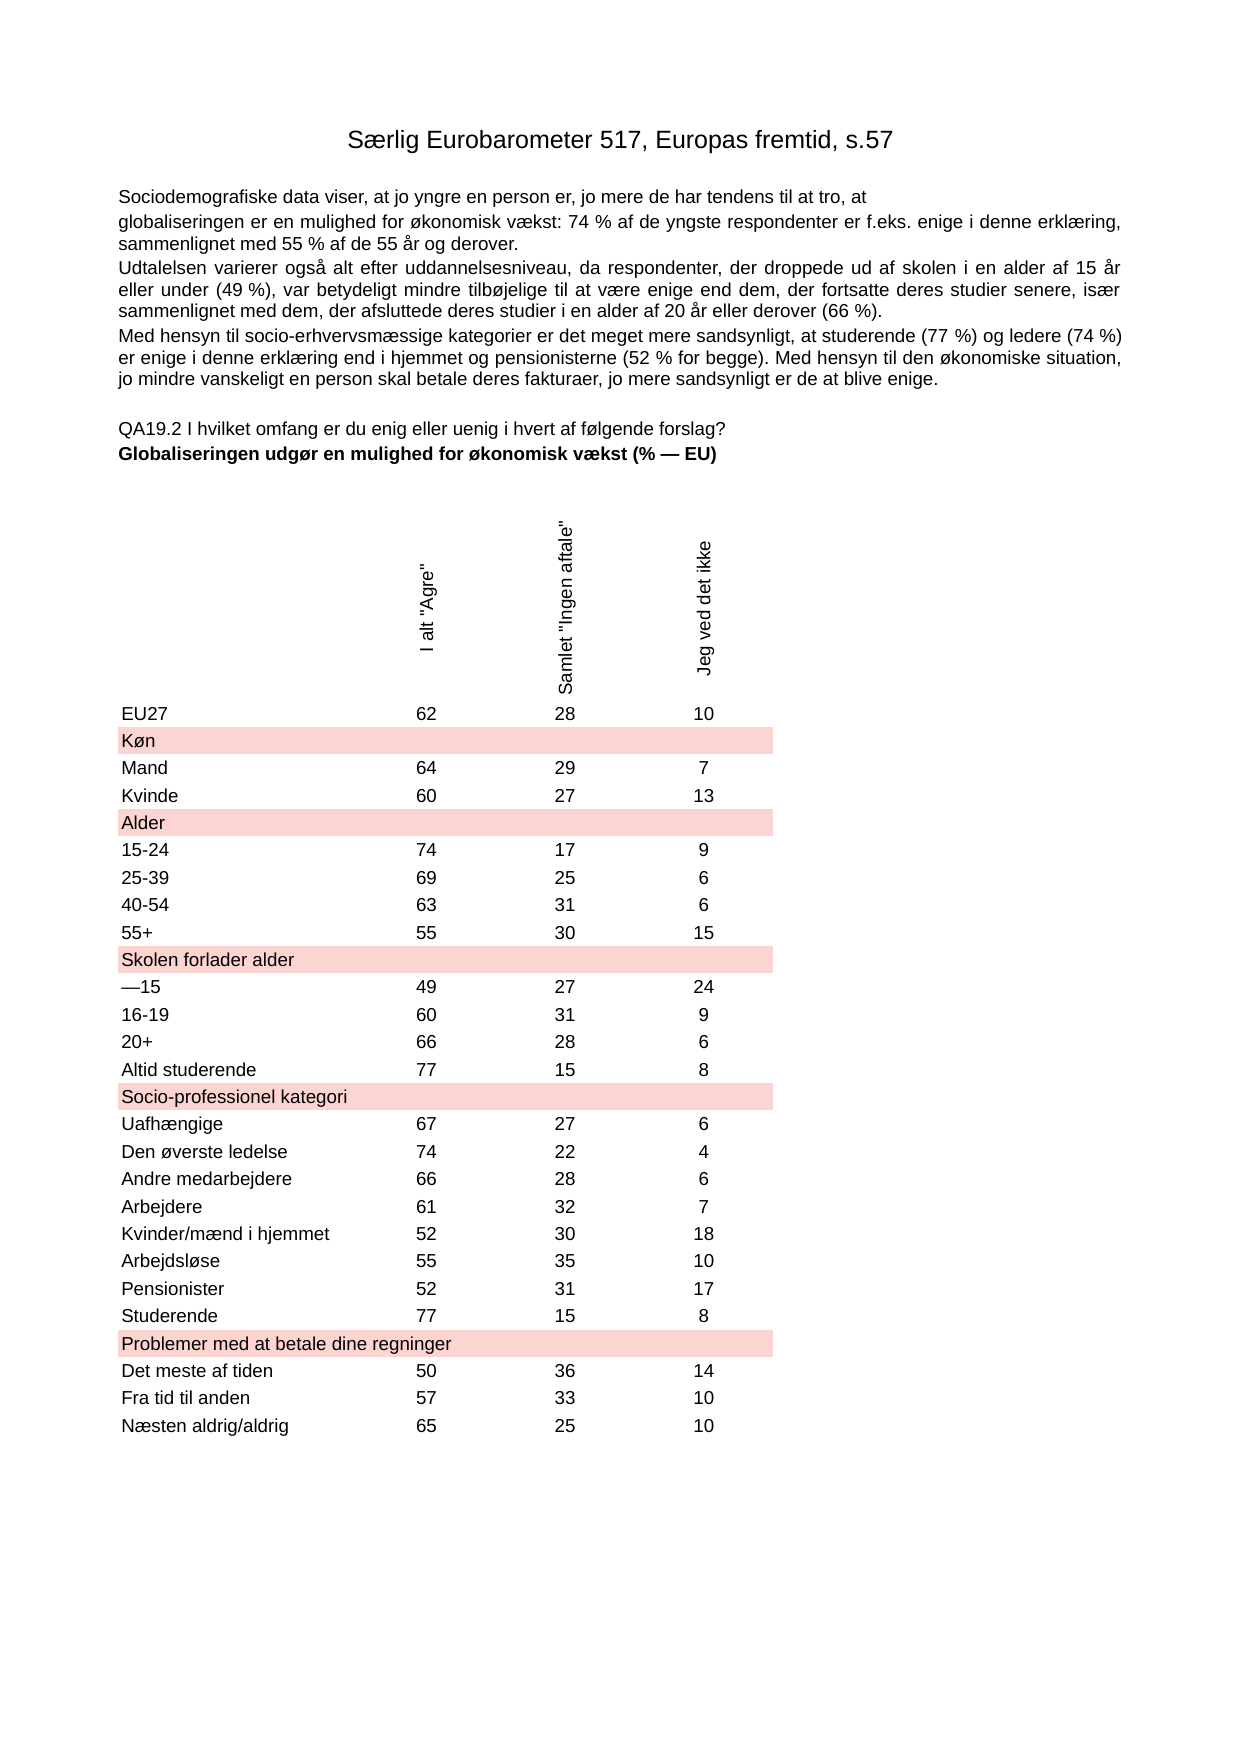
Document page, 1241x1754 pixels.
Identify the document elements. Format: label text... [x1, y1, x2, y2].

table_cell 8 [634, 1302, 773, 1329]
table_cell 66 [357, 1028, 495, 1056]
table_cell Det meste af tiden [118, 1357, 357, 1384]
table_cell [634, 946, 773, 973]
table_cell [357, 809, 495, 836]
table_cell 17 [495, 836, 634, 864]
table_cell 28 [495, 699, 634, 727]
table_cell 77 [357, 1056, 495, 1083]
table_cell 77 [357, 1302, 495, 1329]
table_cell Andre medarbejdere [118, 1165, 357, 1192]
table_cell 27 [495, 1110, 634, 1138]
table_header [118, 517, 357, 699]
table_cell [495, 1330, 634, 1357]
table_cell 62 [357, 699, 495, 727]
table_cell Den øverste ledelse [118, 1138, 357, 1165]
table_cell 27 [495, 782, 634, 809]
text Globaliseringen udgør en mulighed for økonomisk vækst (% — EU) [118, 443, 1122, 464]
table_cell Problemer med at betale dine regninger [118, 1330, 495, 1357]
table_cell 10 [634, 1384, 773, 1412]
table_cell Fra tid til anden [118, 1384, 357, 1412]
table_cell 55 [357, 919, 495, 946]
table_cell 31 [495, 891, 634, 918]
table_cell 57 [357, 1384, 495, 1412]
table_cell 10 [634, 699, 773, 727]
table_cell 15 [634, 919, 773, 946]
table_cell 18 [634, 1220, 773, 1247]
table_cell 17 [634, 1275, 773, 1302]
table_cell 33 [495, 1384, 634, 1412]
text Sociodemografiske data viser, at jo yngre en person er, jo mere de har tendens til at tro, at [118, 186, 1122, 208]
table_cell 55 [357, 1247, 495, 1275]
table_cell 66 [357, 1165, 495, 1192]
table_header Samlet "Ingen aftale" [495, 517, 634, 699]
table_cell Uafhængige [118, 1110, 357, 1138]
table_cell 13 [634, 782, 773, 809]
table_cell Næsten aldrig/aldrig [118, 1412, 357, 1439]
table_cell Alder [118, 809, 357, 836]
table_cell Pensionister [118, 1275, 357, 1302]
table_cell Socio-professionel kategori [118, 1083, 495, 1110]
table_cell 40-54 [118, 891, 357, 918]
table_cell [495, 809, 634, 836]
table_cell 6 [634, 1028, 773, 1056]
table_cell Kvinder/mænd i hjemmet [118, 1220, 357, 1247]
table_cell 22 [495, 1138, 634, 1165]
table_cell 9 [634, 1001, 773, 1028]
text Udtalelsen varierer også alt efter uddannelsesniveau, da respondenter, der droppede ud af skolen i en alder af 15 år eller under (49 %), var betydeligt mindre tilbøjelige til at være enige end dem, der fortsatte deres studier senere, især sammenlignet med dem, der afsluttede deres studier i en alder af 20 år eller derover (66 %). [118, 257, 1122, 322]
table_cell 61 [357, 1193, 495, 1220]
table_cell 28 [495, 1028, 634, 1056]
table_cell 7 [634, 1193, 773, 1220]
table_cell 36 [495, 1357, 634, 1384]
table_cell [357, 727, 495, 754]
table_cell 27 [495, 973, 634, 1001]
table_cell 74 [357, 836, 495, 864]
table_cell 8 [634, 1056, 773, 1083]
table_cell [357, 946, 495, 973]
table_cell 31 [495, 1001, 634, 1028]
table_cell 15 [495, 1056, 634, 1083]
table_cell 20+ [118, 1028, 357, 1056]
table_cell 52 [357, 1275, 495, 1302]
table_cell Studerende [118, 1302, 357, 1329]
text QA19.2 I hvilket omfang er du enig eller uenig i hvert af følgende forslag? [118, 418, 1122, 439]
table_header I alt "Agre" [357, 517, 495, 699]
table_cell [634, 1330, 773, 1357]
table_cell [634, 727, 773, 754]
table_cell Arbejdsløse [118, 1247, 357, 1275]
text globaliseringen er en mulighed for økonomisk vækst: 74 % af de yngste respondenter er f.eks. enige i denne erklæring, sammenlignet med 55 % af de 55 år og derover. [118, 211, 1122, 254]
table_cell 30 [495, 919, 634, 946]
table_cell 25 [495, 864, 634, 891]
table_cell Mand [118, 754, 357, 782]
table_cell Arbejdere [118, 1193, 357, 1220]
table_cell [495, 946, 634, 973]
table_cell Altid studerende [118, 1056, 357, 1083]
table_cell 6 [634, 1165, 773, 1192]
table_cell 15 [495, 1302, 634, 1329]
table_cell 14 [634, 1357, 773, 1384]
table_cell 55+ [118, 919, 357, 946]
table_cell 4 [634, 1138, 773, 1165]
table_cell 69 [357, 864, 495, 891]
table_cell 63 [357, 891, 495, 918]
table_cell 10 [634, 1412, 773, 1439]
table_cell EU27 [118, 699, 357, 727]
table_cell Kvinde [118, 782, 357, 809]
table_cell 30 [495, 1220, 634, 1247]
table_cell [634, 809, 773, 836]
table_cell 28 [495, 1165, 634, 1192]
table_cell 32 [495, 1193, 634, 1220]
table_cell 65 [357, 1412, 495, 1439]
table_cell 35 [495, 1247, 634, 1275]
table_cell 64 [357, 754, 495, 782]
table_cell 60 [357, 782, 495, 809]
table_cell 25-39 [118, 864, 357, 891]
table_cell 31 [495, 1275, 634, 1302]
table_cell 52 [357, 1220, 495, 1247]
table_cell [495, 1083, 634, 1110]
table_cell 50 [357, 1357, 495, 1384]
table_cell 6 [634, 891, 773, 918]
table_cell 25 [495, 1412, 634, 1439]
table_cell 29 [495, 754, 634, 782]
table_cell 74 [357, 1138, 495, 1165]
table_cell Skolen forlader alder [118, 946, 357, 973]
text Med hensyn til socio-erhvervsmæssige kategorier er det meget mere sandsynligt, at studerende (77 %) og ledere (74 %) er enige i denne erklæring end i hjemmet og pensionisterne (52 % for begge). Med hensyn til den økonomiske situation, jo mindre vanskeligt en person skal betale deres fakturaer, jo mere sandsynligt er de at blive enige. [118, 325, 1122, 390]
table_cell 49 [357, 973, 495, 1001]
table_header Jeg ved det ikke [634, 517, 773, 699]
table_cell 9 [634, 836, 773, 864]
table_cell Køn [118, 727, 357, 754]
table_cell 10 [634, 1247, 773, 1275]
table_cell [495, 727, 634, 754]
table_cell [634, 1083, 773, 1110]
table_cell 6 [634, 864, 773, 891]
table_cell 16-19 [118, 1001, 357, 1028]
table_cell —15 [118, 973, 357, 1001]
table_cell 24 [634, 973, 773, 1001]
table_cell 60 [357, 1001, 495, 1028]
table_cell 6 [634, 1110, 773, 1138]
table_cell 67 [357, 1110, 495, 1138]
table_cell 15-24 [118, 836, 357, 864]
table_cell 7 [634, 754, 773, 782]
